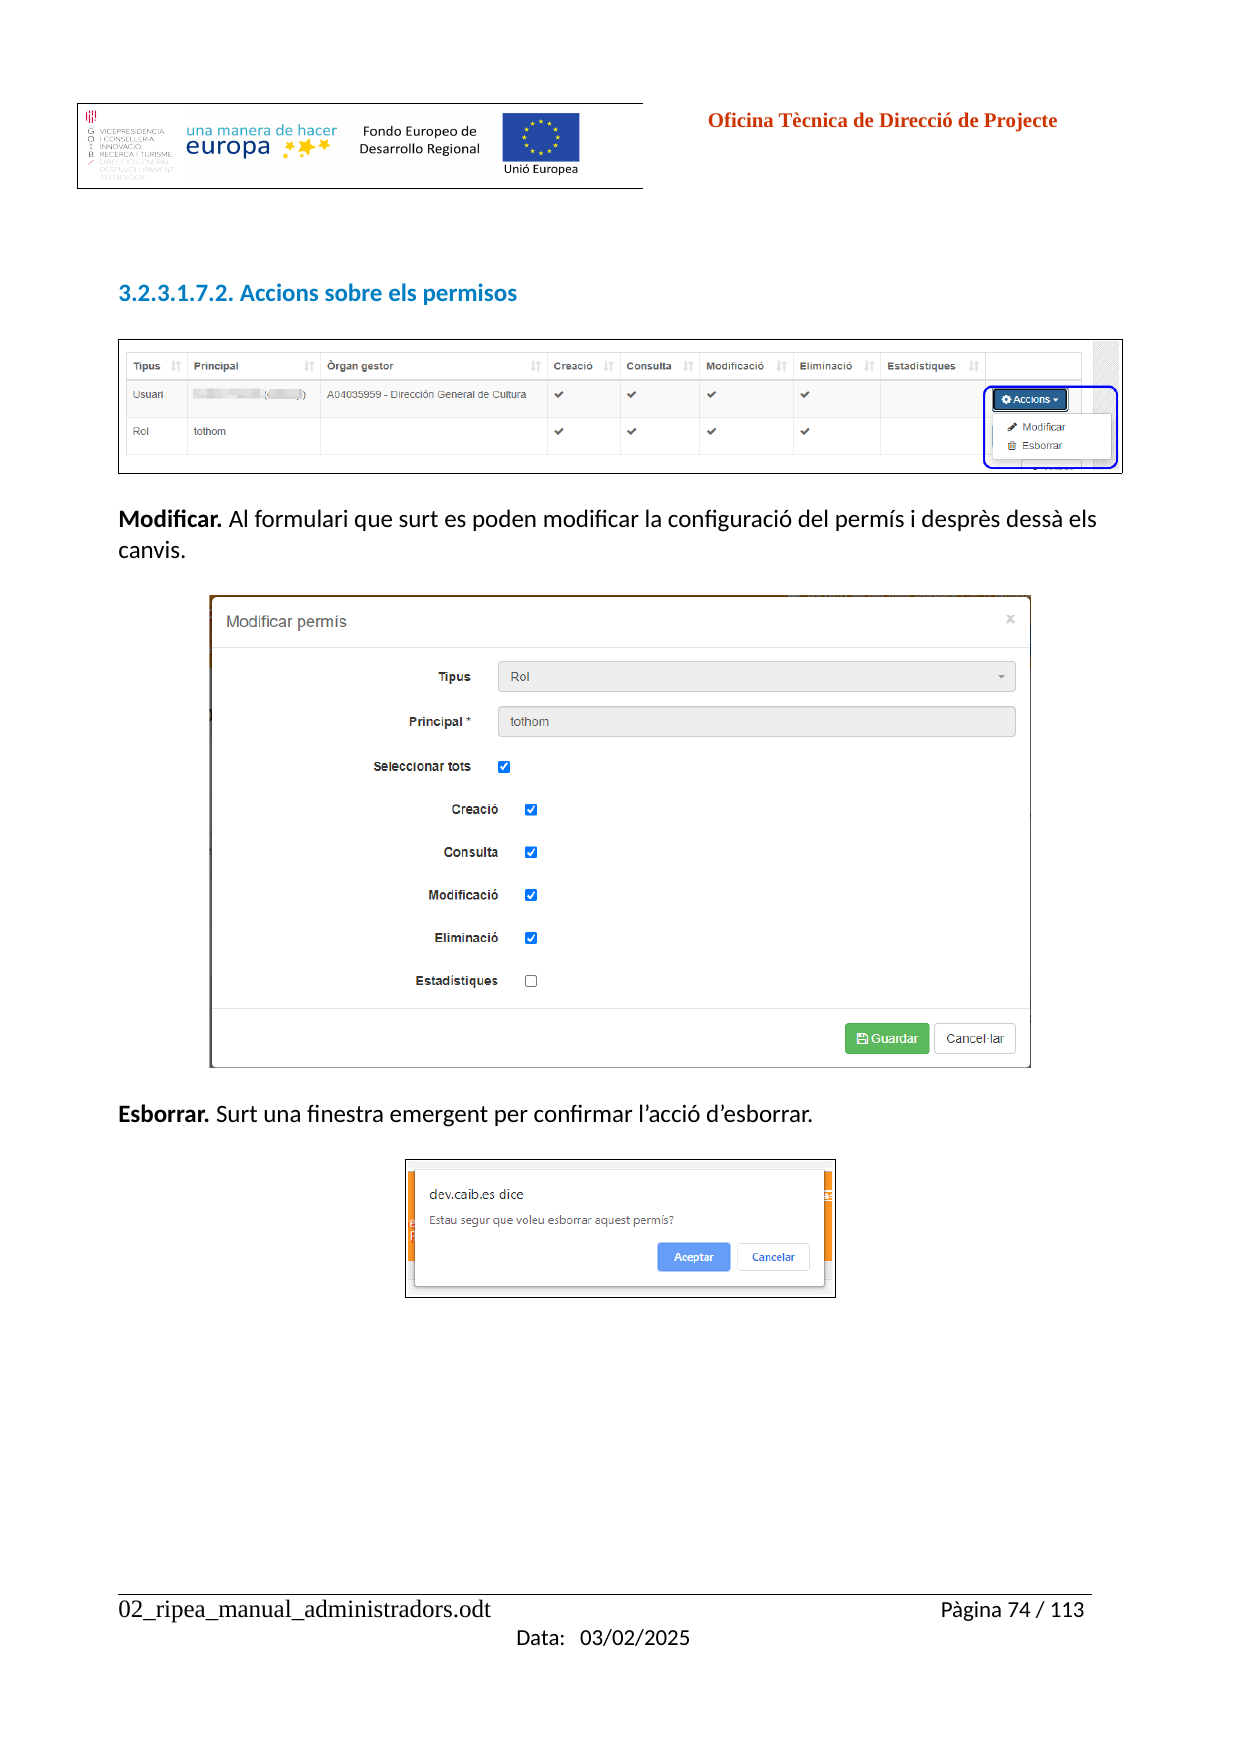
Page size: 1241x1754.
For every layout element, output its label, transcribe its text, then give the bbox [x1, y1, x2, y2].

picture [121, 341, 1119, 470]
picture [184, 108, 585, 182]
subtitle 3.2.3.1.7.2. Accions sobre els permisos [118, 277, 1122, 308]
picture [82, 108, 178, 182]
text Esborrar. Surt una finestra emergent per confirmar l’acció d’esborrar. [118, 1098, 1122, 1128]
picture [209, 595, 1031, 1068]
picture [408, 1161, 833, 1295]
text Modificar. Al formulari que surt es poden modificar la configuració del permís i desprès dessà els canvis. [118, 503, 1122, 564]
